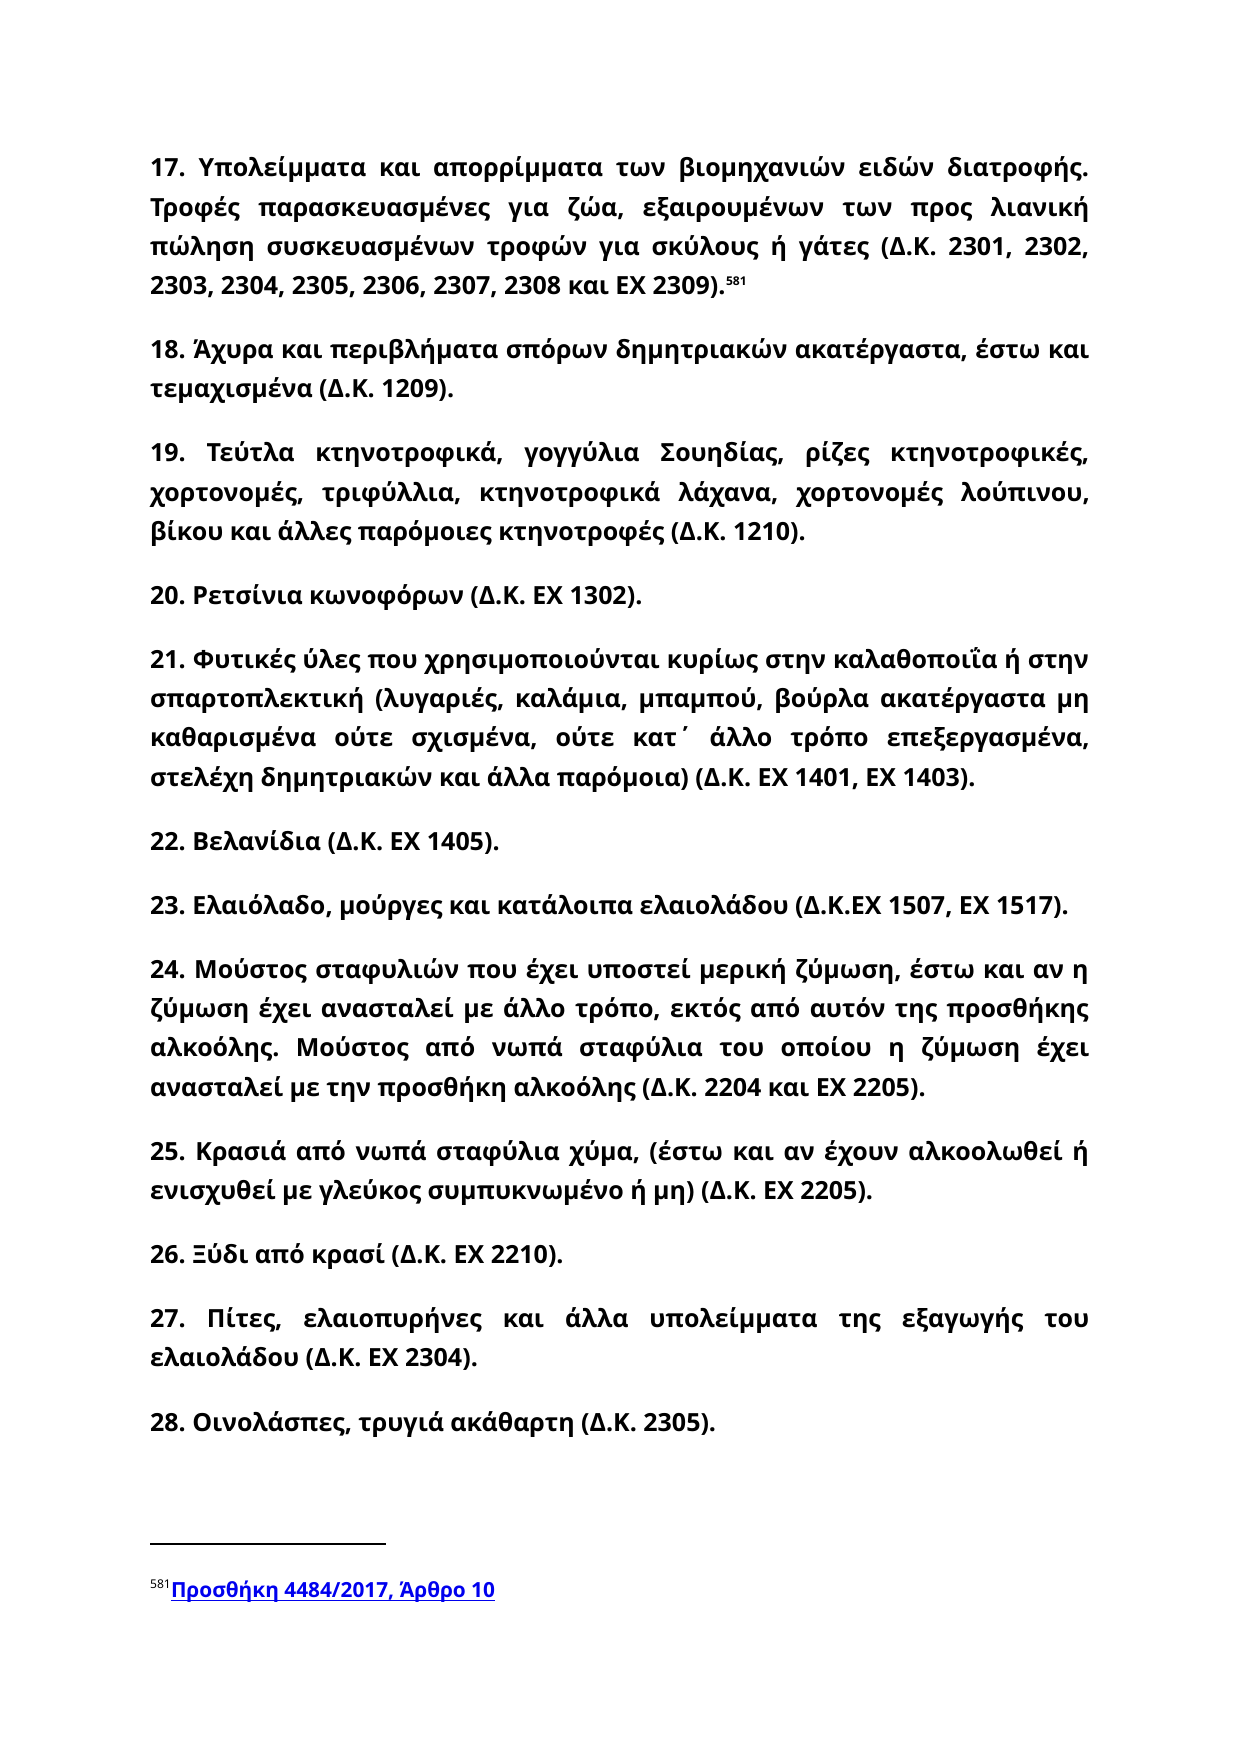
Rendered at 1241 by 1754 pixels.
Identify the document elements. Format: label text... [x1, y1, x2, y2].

text 18. Άχυρα και περιβλήματα σπόρων δημητριακών ακατέργαστα, έστω και τεμαχισμένα (Δ.Κ. 1209). [150, 332, 1090, 405]
text 23. Ελαιόλαδο, μούργες και κατάλοιπα ελαιολάδου (Δ.Κ.ΕΧ 1507, ΕΧ 1517). [150, 887, 1090, 922]
text 24. Μούστος σταφυλιών που έχει υποστεί μερική ζύμωση, έστω και αν η ζύμωση έχει ανασταλεί με άλλο τρόπο, εκτός από αυτόν της προσθήκης αλκοόλης. Μούστος από νωπά σταφύλια του οποίου η ζύμωση έχει ανασταλεί με την προσθήκη αλκοόλης (Δ.Κ. 2204 και ΕΧ 2205). [150, 952, 1090, 1103]
text 20. Ρετσίνια κωνοφόρων (Δ.Κ. ΕΧ 1302). [150, 577, 1090, 612]
text 28. Οινολάσπες, τρυγιά ακάθαρτη (Δ.Κ. 2305). [150, 1404, 1090, 1438]
text 21. Φυτικές ύλες που χρησιμοποιούνται κυρίως στην καλαθοποιΐα ή στην σπαρτοπλεκτική (λυγαριές, καλάμια, μπαμπού, βούρλα ακατέργαστα μη καθαρισμένα ούτε σχισμένα, ούτε κατ΄ άλλο τρόπο επεξεργασμένα, στελέχη δημητριακών και άλλα παρόμοια) (Δ.Κ. ΕΧ 1401, ΕΧ 1403). [150, 642, 1090, 793]
text 26. Ξύδι από κρασί (Δ.Κ. ΕΧ 2210). [150, 1237, 1090, 1271]
text 22. Βελανίδια (Δ.Κ. ΕΧ 1405). [150, 823, 1090, 857]
text 27. Πίτες, ελαιοπυρήνες και άλλα υπολείμματα της εξαγωγής του ελαιολάδου (Δ.Κ. ΕΧ 2304). [150, 1301, 1090, 1374]
text 17. Υπολείμματα και απορρίμματα των βιομηχανιών ειδών διατροφής. Τροφές παρασκευασμένες για ζώα, εξαιρουμένων των προς λιανική πώληση συσκευασμένων τροφών για σκύλους ή γάτες (Δ.Κ. 2301, 2302, 2303, 2304, 2305, 2306, 2307, 2308 και ΕΧ 2309). [150, 150, 1090, 302]
text Προσθήκη 4484/2017, Άρθρο 10 [150, 1576, 1090, 1604]
text 25. Κρασιά από νωπά σταφύλια χύμα, (έστω και αν έχουν αλκοολωθεί ή ενισχυθεί με γλεύκος συμπυκνωμένο ή μη) (Δ.Κ. ΕΧ 2205). [150, 1133, 1090, 1207]
text 19. Τεύτλα κτηνοτροφικά, γογγύλια Σουηδίας, ρίζες κτηνοτροφικές, χορτονομές, τριφύλλια, κτηνοτροφικά λάχανα, χορτονομές λούπινου, βίκου και άλλες παρόμοιες κτηνοτροφές (Δ.Κ. 1210). [150, 435, 1090, 547]
